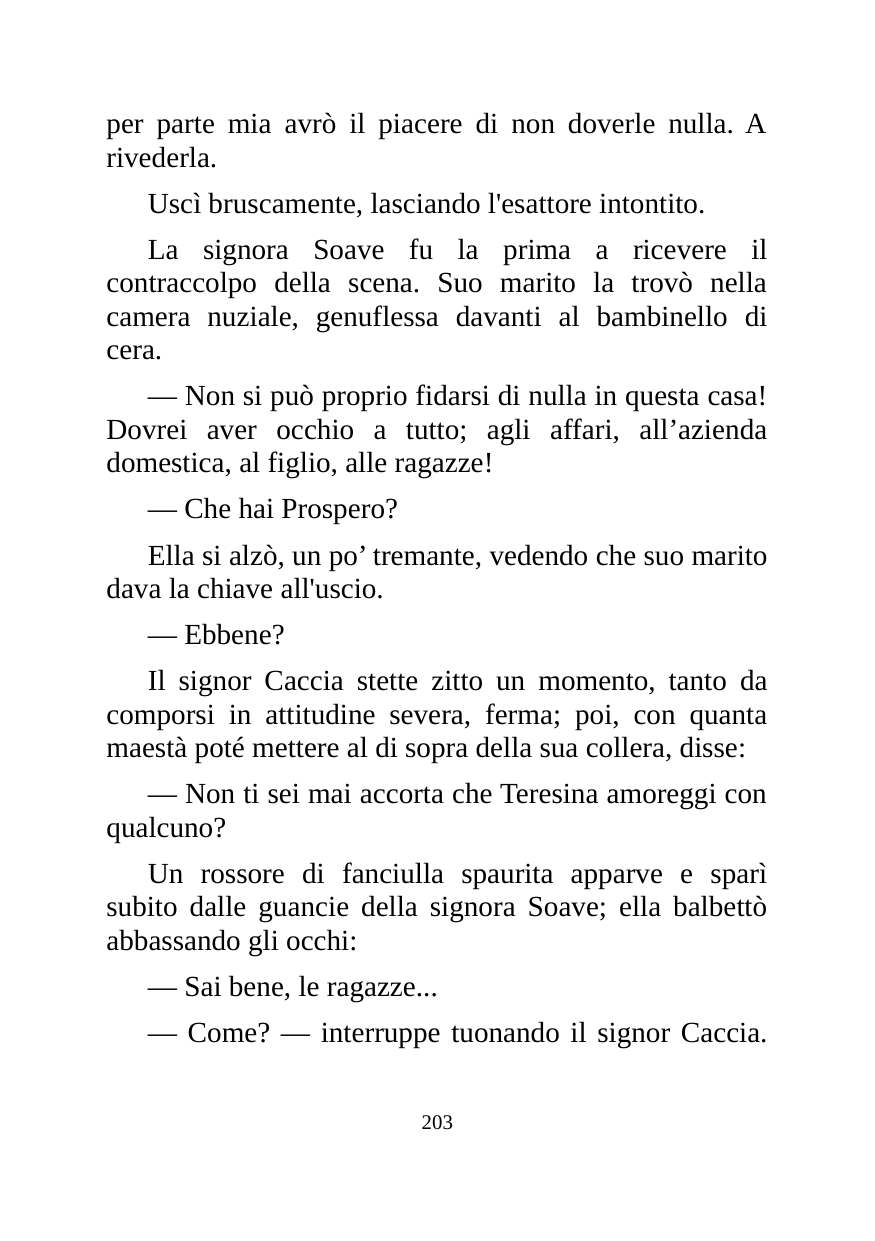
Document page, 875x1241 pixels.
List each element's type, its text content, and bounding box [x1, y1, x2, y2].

text Un rossore di fanciulla spaurita apparve e sparì subito dalle guancie della signora Soave; ella balbettò abbassando gli occhi: [106, 856, 768, 957]
text Il signor Caccia stette zitto un momento, tanto da comporsi in attitudine severa, ferma; poi, con quanta maestà poté mettere al di sopra della sua collera, disse: [106, 663, 768, 764]
text — Non ti sei mai accorta che Teresina amoreggi con qualcuno? [106, 776, 768, 843]
text La signora Soave fu la prima a ricevere il contraccolpo della scena. Suo marito la trovò nella camera nuziale, genuflessa davanti al bambinello di cera. [106, 232, 768, 366]
text Uscì bruscamente, lasciando l'esattore intontito. [106, 186, 768, 219]
text — Sai bene, le ragazze... [106, 969, 768, 1003]
text Ella si alzò, un po’ tremante, vedendo che suo marito dava la chiave all'uscio. [106, 538, 768, 605]
text — Come? — interruppe tuonando il signor Caccia. [106, 1015, 768, 1049]
text — Non si può proprio fidarsi di nulla in questa casa! Dovrei aver occhio a tutto; agli affari, all’azienda domestica, al figlio, alle ragazze! [106, 378, 768, 479]
text — Che hai Prospero? [106, 492, 768, 525]
text per parte mia avrò il piacere di non doverle nulla. A rivederla. [106, 106, 768, 173]
text — Ebbene? [106, 617, 768, 651]
